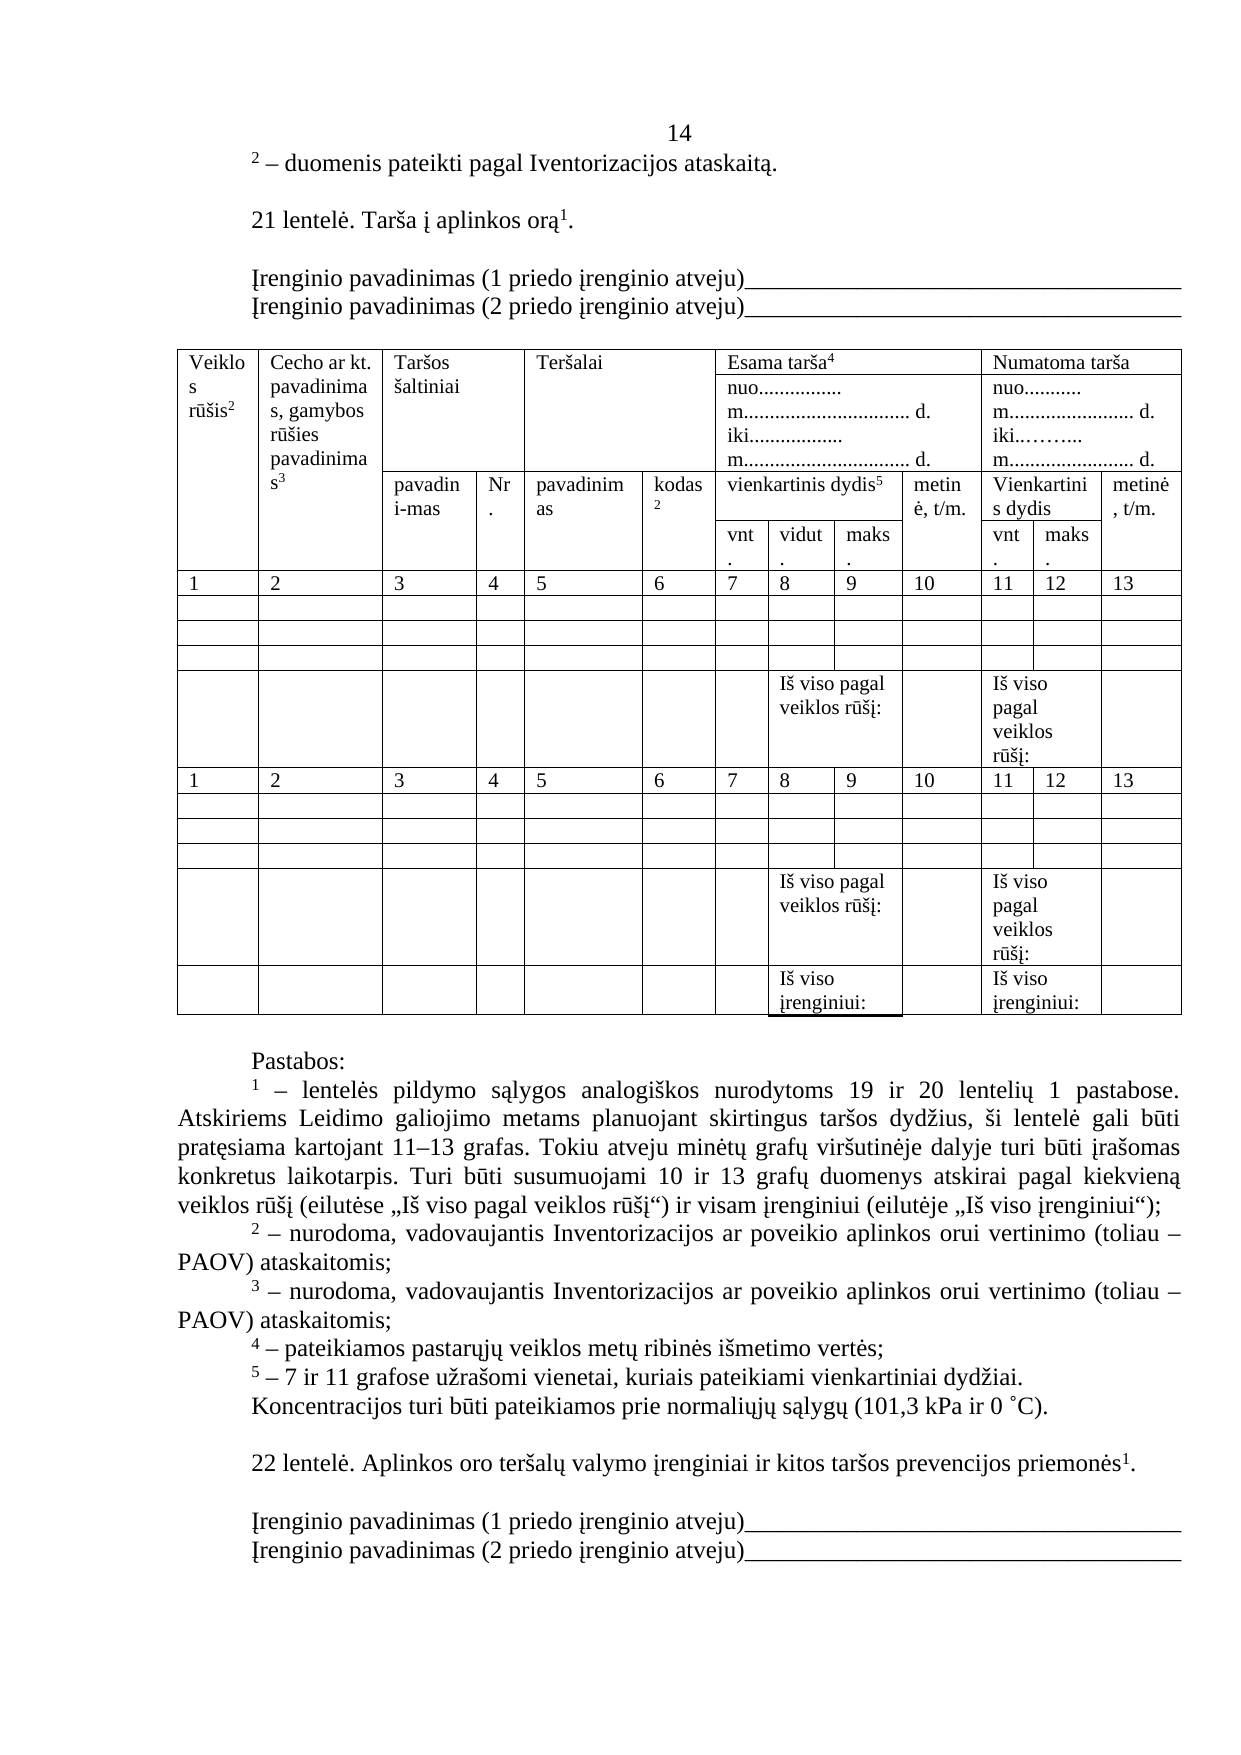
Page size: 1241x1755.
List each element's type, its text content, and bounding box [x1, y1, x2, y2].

table_cell 7 [716, 571, 768, 595]
table_cell [178, 596, 258, 620]
text Pastabos: [177, 1046, 1181, 1075]
text 4 – pateikiamos pastarųjų veiklos metų ribinės išmetimo vertės; [177, 1333, 1181, 1362]
table_cell [259, 819, 382, 843]
table_cell [525, 819, 642, 843]
table_cell [982, 596, 1033, 620]
table_cell [383, 844, 476, 868]
table_cell [1102, 819, 1181, 843]
table_cell kodas2 [643, 472, 715, 569]
table_cell [769, 596, 834, 620]
text 3 – nurodoma, vadovaujantis Inventorizacijos ar poveikio aplinkos orui vertinimo (toliau – PAOV) ataskaitomis; [177, 1276, 1181, 1333]
table_cell [835, 596, 902, 620]
table_cell [259, 966, 382, 1014]
table_cell [643, 819, 715, 843]
table_cell [769, 844, 834, 868]
table_cell [259, 844, 382, 868]
table_cell [525, 966, 642, 1014]
table_cell [477, 966, 524, 1014]
table_cell [982, 819, 1033, 843]
table_cell [383, 621, 476, 645]
table_cell 13 [1102, 768, 1181, 792]
table_cell pavadini-mas [383, 472, 476, 569]
table_cell [903, 794, 981, 817]
table_header Teršalai [525, 350, 715, 471]
table_cell Iš viso įrenginiui: [769, 966, 902, 1014]
table_cell [178, 844, 258, 868]
table_cell [259, 869, 382, 965]
table_cell [982, 794, 1033, 817]
table_cell [178, 966, 258, 1014]
table_cell [903, 596, 981, 620]
table_cell [477, 819, 524, 843]
table_cell [982, 844, 1033, 868]
table_cell [383, 819, 476, 843]
text Įrenginio pavadinimas (1 priedo įrenginio atveju) [177, 263, 1181, 291]
table_cell Vienkartinis dydis [982, 472, 1101, 520]
table_cell [1102, 869, 1181, 965]
table_cell [383, 869, 476, 965]
table_cell [982, 646, 1033, 670]
table_cell 3 [383, 571, 476, 595]
table_cell [903, 869, 981, 965]
table_cell 2 [259, 768, 382, 792]
table_cell [716, 966, 768, 1014]
table_cell [1102, 596, 1181, 620]
table_cell 11 [982, 571, 1033, 595]
table_cell [383, 966, 476, 1014]
table_cell [1102, 646, 1181, 670]
text Koncentracijos turi būti pateikiamos prie normaliųjų sąlygų (101,3 kPa ir 0 ˚C). [177, 1391, 1181, 1420]
table_cell [769, 819, 834, 843]
table_cell [716, 844, 768, 868]
table_cell nuo........... m........................ d. iki..……... m........................ d. [982, 375, 1181, 471]
table_cell [178, 646, 258, 670]
table_cell maks. [1034, 521, 1101, 569]
table_cell 1 [178, 768, 258, 792]
table_cell [383, 794, 476, 817]
table_cell [835, 646, 902, 670]
table_cell 12 [1034, 571, 1101, 595]
table_cell [477, 869, 524, 965]
table_cell 10 [903, 571, 981, 595]
table_cell [716, 671, 768, 767]
table_cell [835, 844, 902, 868]
table_cell [525, 844, 642, 868]
table_cell [525, 794, 642, 817]
table_cell 5 [525, 571, 642, 595]
table_header Esama tarša4 [716, 350, 981, 374]
table_cell [178, 869, 258, 965]
table_cell [643, 621, 715, 645]
table_cell [525, 869, 642, 965]
table_cell 7 [716, 768, 768, 792]
table_cell [477, 794, 524, 817]
table_cell vnt. [716, 521, 768, 569]
table_cell vidut. [769, 521, 834, 569]
table_cell 9 [835, 571, 902, 595]
table_cell [716, 819, 768, 843]
table_cell [477, 671, 524, 767]
table_cell nuo................ m................................ d. iki.................. m................................ d. [716, 375, 981, 471]
table_cell 11 [982, 768, 1033, 792]
table_cell vienkartinis dydis5 [716, 472, 902, 520]
table_cell maks. [835, 521, 902, 569]
table_cell [903, 621, 981, 645]
text 2 – nurodoma, vadovaujantis Inventorizacijos ar poveikio aplinkos orui vertinimo (toliau – PAOV) ataskaitomis; [177, 1218, 1181, 1276]
table_cell [643, 844, 715, 868]
text Įrenginio pavadinimas (2 priedo įrenginio atveju) [177, 1535, 1181, 1563]
table_cell [477, 621, 524, 645]
table_cell [1034, 819, 1101, 843]
table_cell [178, 819, 258, 843]
table_cell [525, 621, 642, 645]
table_cell [1102, 621, 1181, 645]
table_cell [259, 671, 382, 767]
text 5 – 7 ir 11 grafose užrašomi vienetai, kuriais pateikiami vienkartiniai dydžiai. [177, 1362, 1181, 1391]
table_cell [982, 621, 1033, 645]
table_cell [903, 966, 981, 1014]
table_cell [259, 621, 382, 645]
table_header Veiklos rūšis2 [178, 350, 258, 569]
table_cell [903, 844, 981, 868]
table_cell [178, 794, 258, 817]
table_cell vnt. [982, 521, 1033, 569]
text 22 lentelė. Aplinkos oro teršalų valymo įrenginiai ir kitos taršos prevencijos priemonės1. [177, 1448, 1181, 1477]
table_cell [643, 646, 715, 670]
table_cell [903, 819, 981, 843]
table_cell [477, 844, 524, 868]
table_cell [477, 596, 524, 620]
table_cell [716, 596, 768, 620]
table_cell [525, 596, 642, 620]
table_cell 4 [477, 768, 524, 792]
table_cell [1034, 596, 1101, 620]
table_cell [259, 794, 382, 817]
table_cell [1102, 966, 1181, 1014]
table_cell [525, 646, 642, 670]
table_cell metinė, t/m. [1102, 472, 1181, 569]
text Įrenginio pavadinimas (2 priedo įrenginio atveju) [177, 291, 1181, 320]
table_cell Iš viso pagal veiklos rūšį: [769, 869, 902, 965]
table_cell [903, 646, 981, 670]
table_cell [716, 621, 768, 645]
table_cell [178, 621, 258, 645]
table_cell [716, 869, 768, 965]
table_cell 10 [903, 768, 981, 792]
table_cell [1034, 646, 1101, 670]
text 1 – lentelės pildymo sąlygos analogiškos nurodytoms 19 ir 20 lentelių 1 pastabose. Atskiriems Leidimo galiojimo metams planuojant skirtingus taršos dydžius, ši lentelė gali būti pratęsiama kartojant 11–13 grafas. Tokiu atveju minėtų grafų viršutinėje dalyje turi būti įrašomas konkretus laikotarpis. Turi būti susumuojami 10 ir 13 grafų duomenys atskirai pagal kiekvieną veiklos rūšį (eilutėse „Iš viso pagal veiklos rūšį“) ir visam įrenginiui (eilutėje „Iš viso įrenginiui“); [177, 1075, 1181, 1218]
table_cell [835, 819, 902, 843]
table_cell [259, 596, 382, 620]
table_cell [1102, 844, 1181, 868]
table_cell [643, 671, 715, 767]
table_cell [643, 596, 715, 620]
table_cell 6 [643, 571, 715, 595]
table_cell [835, 621, 902, 645]
table_cell Iš viso pagal veiklos rūšį: [982, 869, 1101, 965]
table_cell Iš viso pagal veiklos rūšį: [769, 671, 902, 767]
table_cell 3 [383, 768, 476, 792]
table_cell [716, 794, 768, 817]
table_cell 2 [259, 571, 382, 595]
table_cell [1034, 844, 1101, 868]
table_cell [716, 646, 768, 670]
table_cell Nr. [477, 472, 524, 569]
table_cell 5 [525, 768, 642, 792]
text 21 lentelė. Tarša į aplinkos orą1. [177, 205, 1181, 234]
table_cell 8 [769, 571, 834, 595]
table_cell [835, 794, 902, 817]
table_header Cecho ar kt. pavadinimas, gamybos rūšies pavadinimas3 [259, 350, 382, 569]
table_cell [178, 671, 258, 767]
text Įrenginio pavadinimas (1 priedo įrenginio atveju) [177, 1506, 1181, 1535]
text 2 – duomenis pateikti pagal Iventorizacijos ataskaitą. [177, 148, 1181, 176]
table_cell 6 [643, 768, 715, 792]
table_cell [769, 646, 834, 670]
table_cell 8 [769, 768, 834, 792]
table_cell [383, 671, 476, 767]
table_cell [1034, 794, 1101, 817]
table_cell [383, 646, 476, 670]
table_cell Iš viso pagal veiklos rūšį: [982, 671, 1101, 767]
table_cell [1034, 621, 1101, 645]
table_cell [643, 966, 715, 1014]
table_cell [769, 621, 834, 645]
table_cell 9 [835, 768, 902, 792]
table_cell [383, 596, 476, 620]
table_cell metinė, t/m. [903, 472, 981, 569]
table_cell [525, 671, 642, 767]
table_cell [1102, 794, 1181, 817]
table_cell 4 [477, 571, 524, 595]
table_cell [477, 646, 524, 670]
table_cell 1 [178, 571, 258, 595]
table_cell [643, 869, 715, 965]
table_cell [1102, 671, 1181, 767]
table_cell Iš viso įrenginiui: [982, 966, 1101, 1014]
table_cell pavadinimas [525, 472, 642, 569]
table_cell [643, 794, 715, 817]
table_header Numatoma tarša [982, 350, 1181, 374]
table_cell 12 [1034, 768, 1101, 792]
table_cell [259, 646, 382, 670]
table_cell [769, 794, 834, 817]
table_cell [903, 671, 981, 767]
table_cell 13 [1102, 571, 1181, 595]
table_header Taršos šaltiniai [383, 350, 524, 471]
